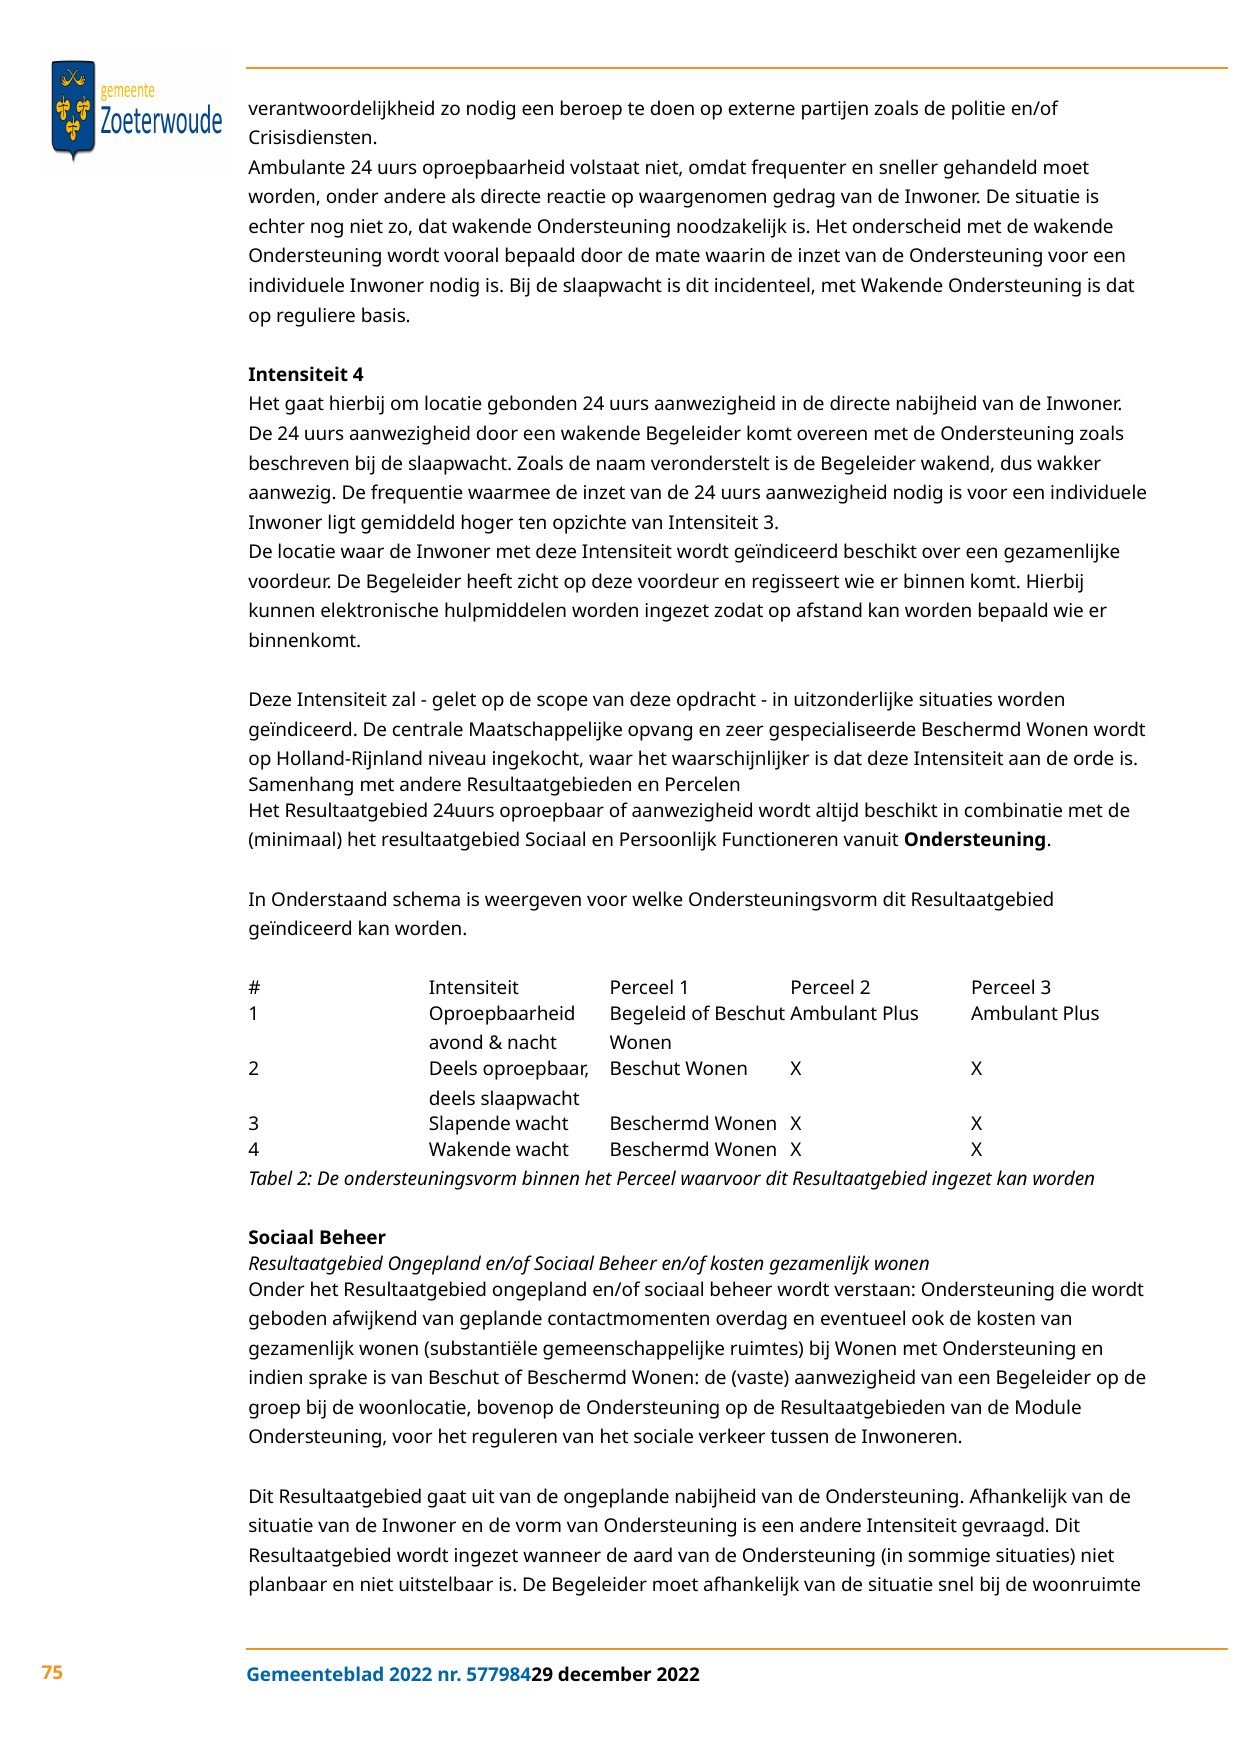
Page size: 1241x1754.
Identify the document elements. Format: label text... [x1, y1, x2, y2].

table_cell X [971, 1055, 1152, 1110]
table_cell Slapende wacht [429, 1110, 609, 1136]
table_header Perceel 2 [790, 974, 971, 1000]
table_header # [248, 974, 429, 1000]
table_cell X [790, 1110, 971, 1136]
table_cell Ambulant Plus [790, 1000, 971, 1055]
table_cell Beschermd Wonen [609, 1110, 790, 1136]
table_cell Het Resultaatgebied 24uurs oproepbaar of aanwezigheid wordt altijd beschikt in combinatie met de (minimaal) het resultaatgebied Sociaal en Persoonlijk Functioneren vanuit Ondersteuning. In Onderstaand schema is weergeven voor welke Ondersteuningsvorm dit Resultaatgebied geïndiceerd kan worden. [248, 797, 1152, 941]
table_cell X [971, 1110, 1152, 1136]
table_header Perceel 3 [971, 974, 1152, 1000]
table_cell 3 [248, 1110, 429, 1136]
table_cell Onder het Resultaatgebied ongepland en/of sociaal beheer wordt verstaan: Ondersteuning die wordt geboden afwijkend van geplande contactmomenten overdag en eventueel ook de kosten van gezamenlijk wonen (substantiële gemeenschappelijke ruimtes) bij Wonen met Ondersteuning en indien sprake is van Beschut of Beschermd Wonen: de (vaste) aanwezigheid van een Begeleider op de groep bij de woonlocatie, bovenop de Ondersteuning op de Resultaatgebieden van de Module Ondersteuning, voor het reguleren van het sociale verkeer tussen de Inwoneren. Dit Resultaatgebied gaat uit van de ongeplande nabijheid van de Ondersteuning. Afhankelijk van de situatie van de Inwoner en de vorm van Ondersteuning is een andere Intensiteit gevraagd. Dit Resultaatgebied wordt ingezet wanneer de aard van de Ondersteuning (in sommige situaties) niet planbaar en niet uitstelbaar is. De Begeleider moet afhankelijk van de situatie snel bij de woonruimte [248, 1276, 1152, 1597]
table_cell Beschermd Wonen [609, 1136, 790, 1162]
table_cell X [790, 1055, 971, 1110]
table_cell Beschut Wonen [609, 1055, 790, 1110]
table_header Sociaal Beheer [248, 1224, 1152, 1250]
table_cell 1 [248, 1000, 429, 1055]
table_cell Begeleid of Beschut Wonen [609, 1000, 790, 1055]
text Tabel 2: De ondersteuningsvorm binnen het Perceel waarvoor dit Resultaatgebied ingezet kan worden [248, 1165, 1152, 1191]
table_cell 4 [248, 1136, 429, 1162]
table_cell Deels oproepbaar, deels slaapwacht [429, 1055, 609, 1110]
table_header Perceel 1 [609, 974, 790, 1000]
table_cell X [971, 1136, 1152, 1162]
table_header Intensiteit [429, 974, 609, 1000]
picture [41, 47, 231, 172]
table_cell X [790, 1136, 971, 1162]
table_cell Ambulant Plus [971, 1000, 1152, 1055]
table_cell Oproepbaarheid avond & nacht [429, 1000, 609, 1055]
table_cell 2 [248, 1055, 429, 1110]
table_cell Samenhang met andere Resultaatgebieden en Percelen [248, 771, 1152, 797]
table_cell Wakende wacht [429, 1136, 609, 1162]
table_cell verantwoordelijkheid zo nodig een beroep te doen op externe partijen zoals de politie en/of Crisisdiensten. Ambulante 24 uurs oproepbaarheid volstaat niet, omdat frequenter en sneller gehandeld moet worden, onder andere als directe reactie op waargenomen gedrag van de Inwoner. De situatie is echter nog niet zo, dat wakende Ondersteuning noodzakelijk is. Het onderscheid met de wakende Ondersteuning wordt vooral bepaald door de mate waarin de inzet van de Ondersteuning voor een individuele Inwoner nodig is. Bij de slaapwacht is dit incidenteel, met Wakende Ondersteuning is dat op reguliere basis. Intensiteit 4 Het gaat hierbij om locatie gebonden 24 uurs aanwezigheid in de directe nabijheid van de Inwoner. De 24 uurs aanwezigheid door een wakende Begeleider komt overeen met de Ondersteuning zoals beschreven bij de slaapwacht. Zoals de naam veronderstelt is de Begeleider wakend, dus wakker aanwezig. De frequentie waarmee de inzet van de 24 uurs aanwezigheid nodig is voor een individuele Inwoner ligt gemiddeld hoger ten opzichte van Intensiteit 3. De locatie waar de Inwoner met deze Intensiteit wordt geïndiceerd beschikt over een gezamenlijke voordeur. De Begeleider heeft zicht op deze voordeur en regisseert wie er binnen komt. Hierbij kunnen elektronische hulpmiddelen worden ingezet zodat op afstand kan worden bepaald wie er binnenkomt. Deze Intensiteit zal - gelet op de scope van deze opdracht - in uitzonderlijke situaties worden geïndiceerd. De centrale Maatschappelijke opvang en zeer gespecialiseerde Beschermd Wonen wordt op Holland-Rijnland niveau ingekocht, waar het waarschijnlijker is dat deze Intensiteit aan de orde is. [248, 95, 1152, 771]
table_cell Resultaatgebied Ongepland en/of Sociaal Beheer en/of kosten gezamenlijk wonen [248, 1250, 1152, 1276]
